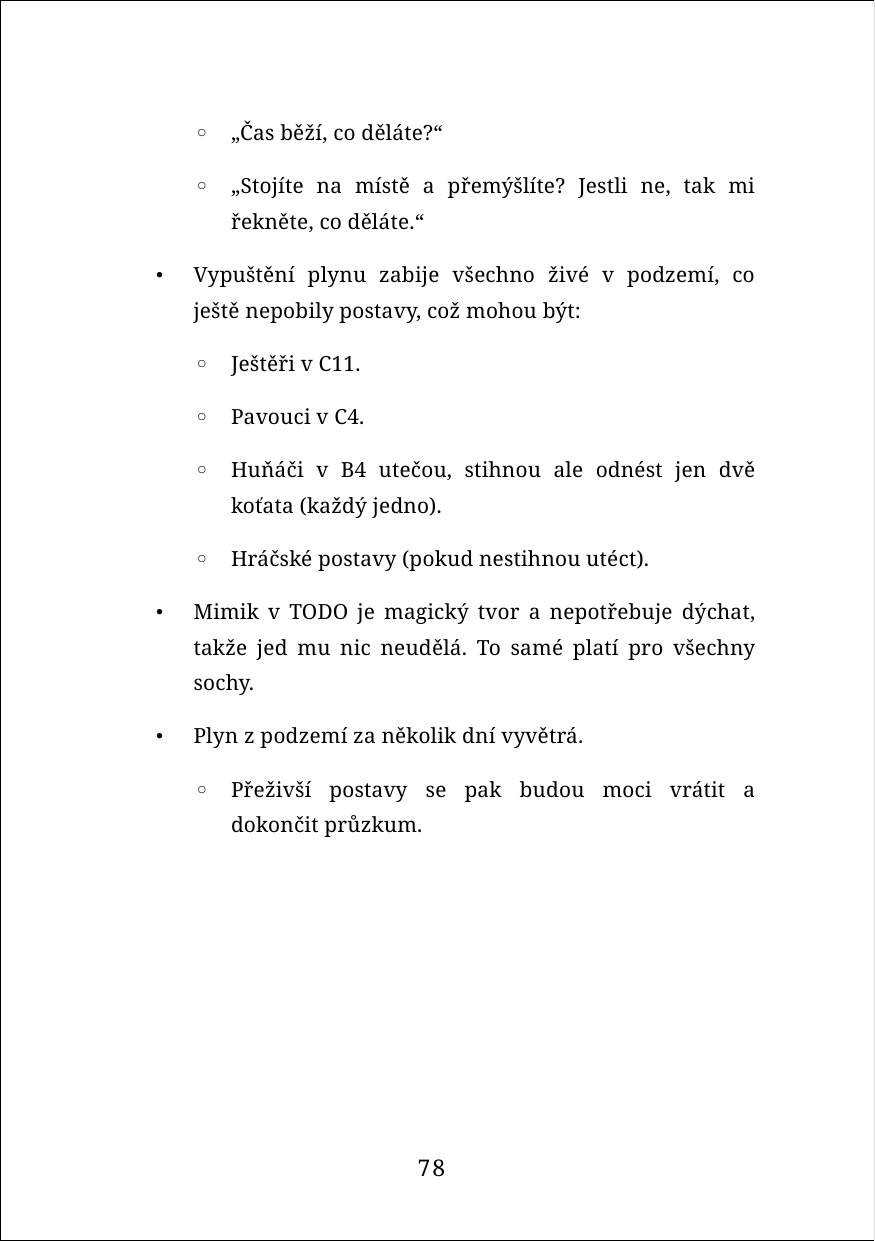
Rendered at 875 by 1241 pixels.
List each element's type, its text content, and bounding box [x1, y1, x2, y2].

list Plyn z podzemí za několik dní vyvětrá. [156, 722, 756, 750]
list Pavouci v C4. [193, 402, 756, 431]
list Huňáči v B4 utečou, stihnou ale odnést jen dvě koťata (každý jedno). [193, 455, 756, 519]
list Mimik v TODO je magický tvor a nepotřebuje dýchat, takže jed mu nic neudělá. To samé platí pro všechny sochy. [156, 597, 756, 697]
list „Čas běží, co děláte?“ [193, 118, 756, 147]
list Ještěři v C11. [193, 349, 756, 377]
list Přeživší postavy se pak budou moci vrátit a dokončit průzkum. [193, 775, 756, 839]
list Hráčské postavy (pokud nestihnou utéct). [193, 544, 756, 573]
list Vypuštění plynu zabije všechno živé v podzemí, co ještě nepobily postavy, což mohou být: [156, 260, 756, 324]
list „Stojíte na místě a přemýšlíte? Jestli ne, tak mi řekněte, co děláte.“ [193, 171, 756, 235]
